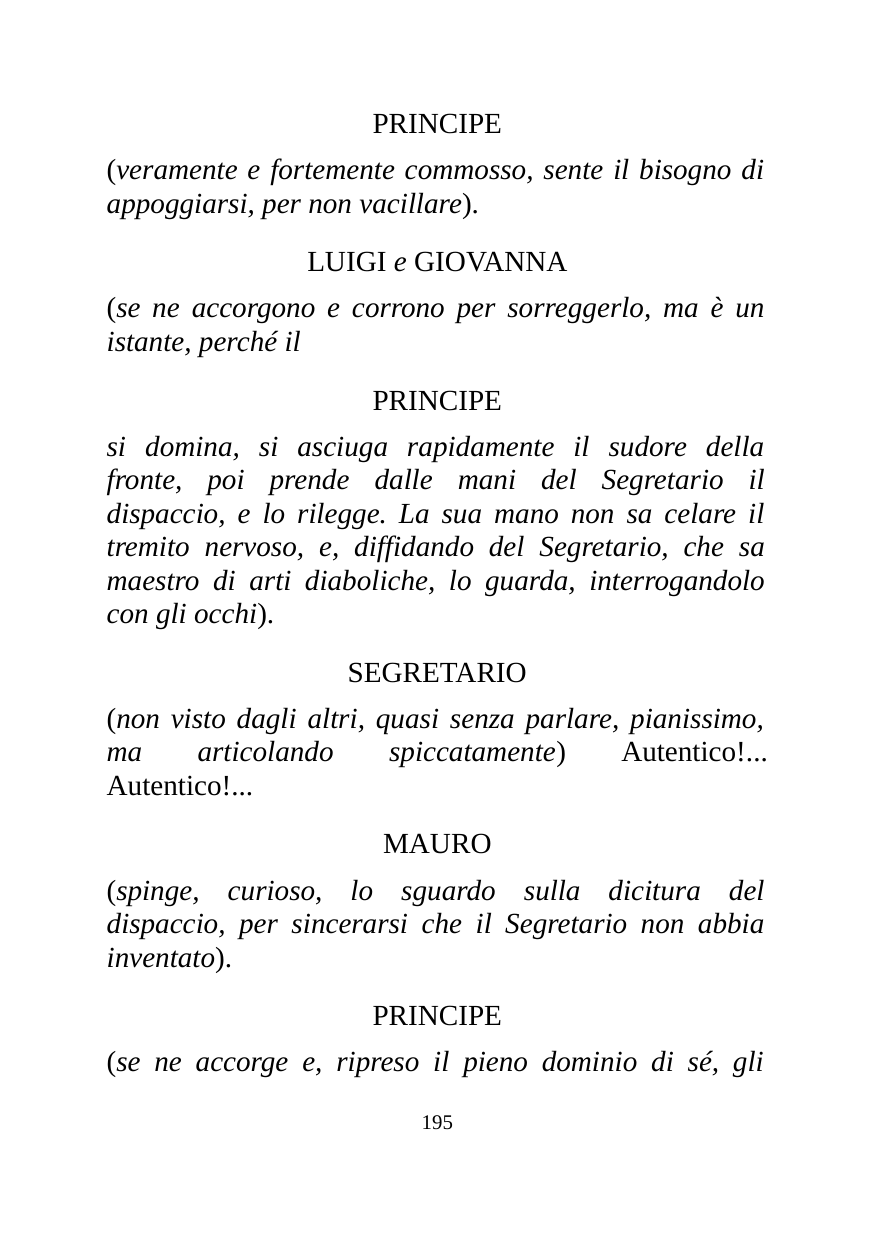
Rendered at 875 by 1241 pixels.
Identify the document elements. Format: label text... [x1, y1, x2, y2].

text MAURO [106, 827, 768, 860]
text (se ne accorge e, ripreso il pieno dominio di sé, gli [106, 1044, 768, 1078]
text si domina, si asciuga rapidamente il sudore della fronte, poi prende dalle mani del Segretario il dispaccio, e lo rilegge. La sua mano non sa celare il tremito nervoso, e, diffidando del Segretario, che sa maestro di arti diaboliche, lo guarda, interrogandolo con gli occhi). [106, 429, 768, 630]
text LUIGI e GIOVANNA [106, 244, 768, 278]
text PRINCIPE [106, 998, 768, 1032]
text PRINCIPE [106, 106, 768, 140]
text SEGRETARIO [106, 655, 768, 688]
text (se ne accorgono e corrono per sorreggerlo, ma è un istante, perché il [106, 291, 768, 358]
text (veramente e fortemente commosso, sente il bisogno di appoggiarsi, per non vacillare). [106, 152, 768, 219]
text (non visto dagli altri, quasi senza parlare, pianissimo, ma articolando spiccatamente) Autentico!... Autentico!... [106, 701, 768, 802]
text PRINCIPE [106, 383, 768, 416]
text (spinge, curioso, lo sguardo sulla dicitura del dispaccio, per sincerarsi che il Segretario non abbia inventato). [106, 873, 768, 973]
